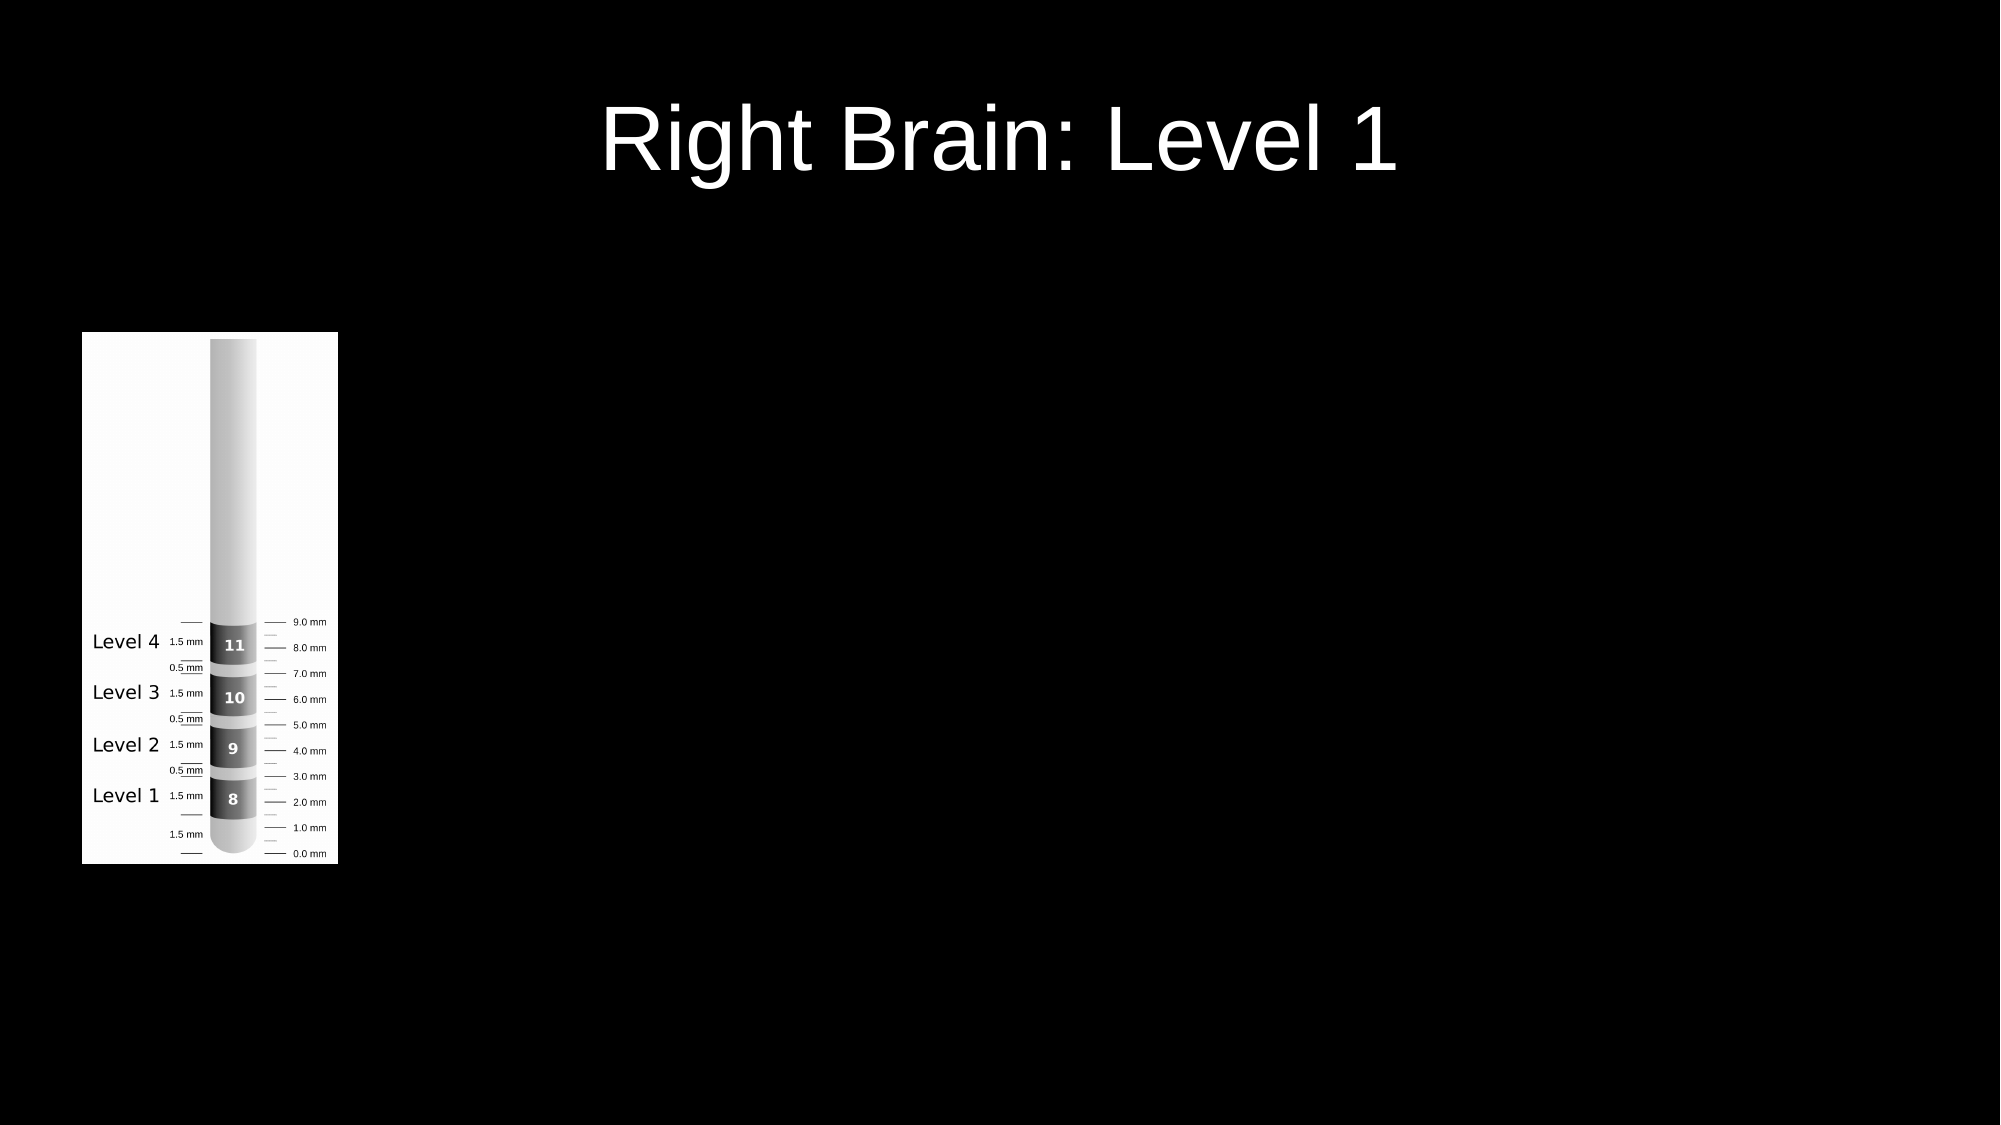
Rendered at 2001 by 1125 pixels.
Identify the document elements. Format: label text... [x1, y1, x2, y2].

title Right Brain: Level 1 [99, 44, 1900, 233]
picture [82, 332, 338, 864]
